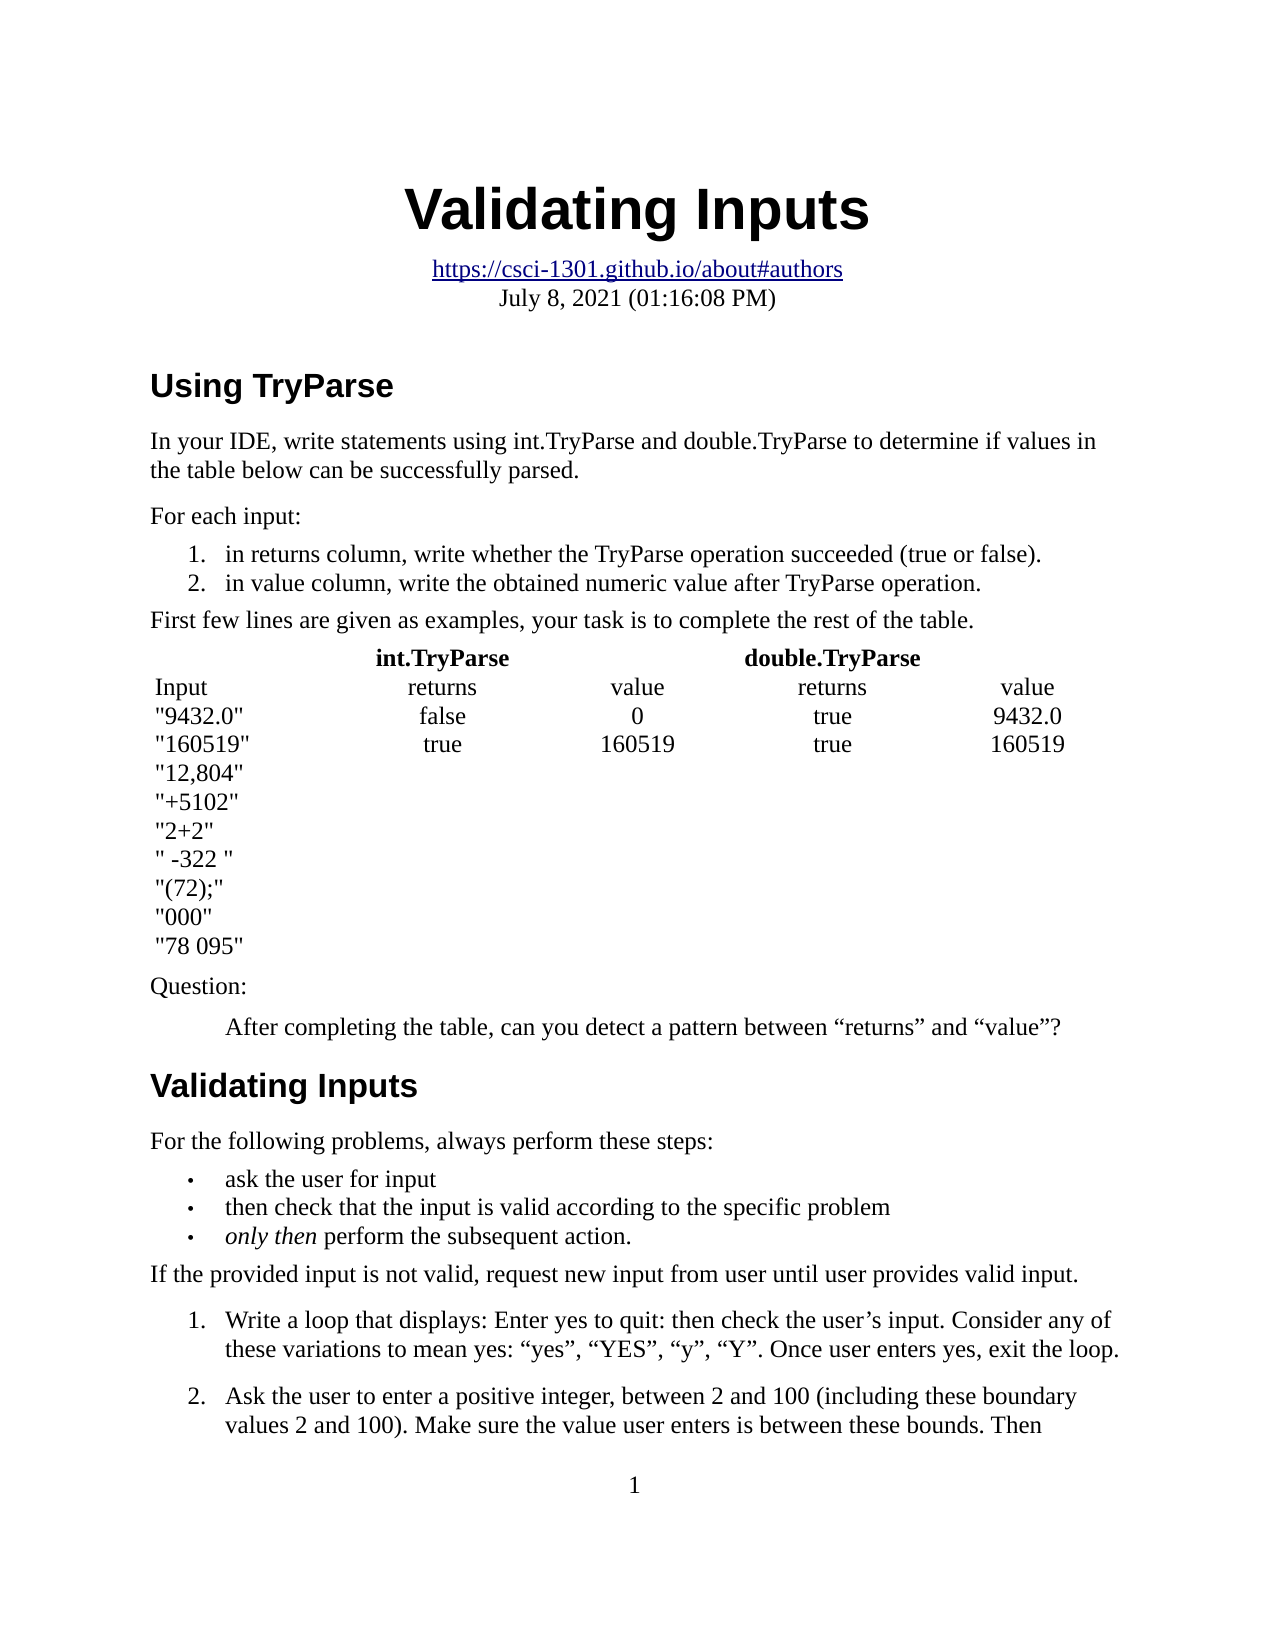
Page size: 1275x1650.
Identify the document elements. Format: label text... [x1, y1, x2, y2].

text For each input: [150, 501, 1125, 530]
list in returns column, write whether the TryParse operation succeeded (true or false). [187, 539, 1125, 568]
table_cell [930, 758, 1125, 787]
table_cell "9432.0" [150, 701, 345, 729]
table_cell [735, 845, 930, 873]
table_cell [930, 816, 1125, 844]
list in value column, write the obtained numeric value after TryParse operation. [187, 568, 1125, 597]
text July 8, 2021 (01:16:08 PM) [150, 283, 1125, 312]
table_cell [930, 902, 1125, 931]
table_cell [345, 931, 540, 959]
table_cell [540, 873, 735, 902]
table_cell [345, 902, 540, 931]
table_cell Input [150, 672, 345, 701]
text In your IDE, write statements using int.TryParse and double.TryParse to determine if values in the table below can be successfully parsed. [150, 426, 1125, 483]
table_cell 160519 [540, 730, 735, 758]
table_cell value [540, 672, 735, 701]
title Validating Inputs [150, 175, 1125, 242]
table_cell [735, 816, 930, 844]
table_cell "78 095" [150, 931, 345, 959]
subtitle Validating Inputs [150, 1066, 1125, 1104]
list only then perform the subsequent action. [187, 1221, 1125, 1250]
table_cell 160519 [930, 730, 1125, 758]
table_header [930, 643, 1125, 672]
table_header [150, 643, 345, 672]
table_cell [345, 845, 540, 873]
text Question: [150, 971, 1125, 1000]
table_cell [345, 873, 540, 902]
table_cell "000" [150, 902, 345, 931]
table_cell [345, 758, 540, 787]
table_cell " -322 " [150, 845, 345, 873]
text If the provided input is not valid, request new input from user until user provides valid input. [150, 1259, 1125, 1288]
subtitle Using TryParse [150, 366, 1125, 404]
table_cell true [345, 730, 540, 758]
table_cell false [345, 701, 540, 729]
table_cell [540, 845, 735, 873]
table_cell "12,804" [150, 758, 345, 787]
table_cell "+5102" [150, 787, 345, 816]
table_cell 0 [540, 701, 735, 729]
table_cell true [735, 730, 930, 758]
table_cell [930, 845, 1125, 873]
table_cell [540, 787, 735, 816]
table_cell "(72);" [150, 873, 345, 902]
text First few lines are given as examples, your task is to complete the rest of the table. [150, 606, 1125, 634]
text https://csci-1301.github.io/about#authors [150, 254, 1125, 283]
table_header int.TryParse [345, 643, 540, 672]
table_cell returns [735, 672, 930, 701]
list Ask the user to enter a positive integer, between 2 and 100 (including these boundary values 2 and 100). Make sure the value user enters is between these bounds. Then [187, 1381, 1125, 1438]
table_header [540, 643, 735, 672]
table_cell [930, 931, 1125, 959]
table_cell [540, 902, 735, 931]
table_cell [930, 787, 1125, 816]
text For the following problems, always perform these steps: [150, 1126, 1125, 1155]
table_cell 9432.0 [930, 701, 1125, 729]
table_cell true [735, 701, 930, 729]
table_cell "2+2" [150, 816, 345, 844]
list then check that the input is valid according to the specific problem [187, 1192, 1125, 1221]
text After completing the table, can you detect a pattern between “returns” and “value”? [225, 1012, 1125, 1041]
table_cell [345, 816, 540, 844]
table_cell [540, 816, 735, 844]
list Write a loop that displays: Enter yes to quit: then check the user’s input. Consider any of these variations to mean yes: “yes”, “YES”, “y”, “Y”. Once user enters yes, exit the loop. [187, 1306, 1125, 1363]
table_header double.TryParse [735, 643, 930, 672]
table_cell [540, 758, 735, 787]
table_cell [735, 931, 930, 959]
table_cell value [930, 672, 1125, 701]
table_cell [735, 873, 930, 902]
table_cell "160519" [150, 730, 345, 758]
list ask the user for input [187, 1164, 1125, 1192]
table_cell [345, 787, 540, 816]
table_cell [735, 758, 930, 787]
table_cell [930, 873, 1125, 902]
table_cell [735, 902, 930, 931]
table_cell returns [345, 672, 540, 701]
table_cell [735, 787, 930, 816]
table_cell [540, 931, 735, 959]
